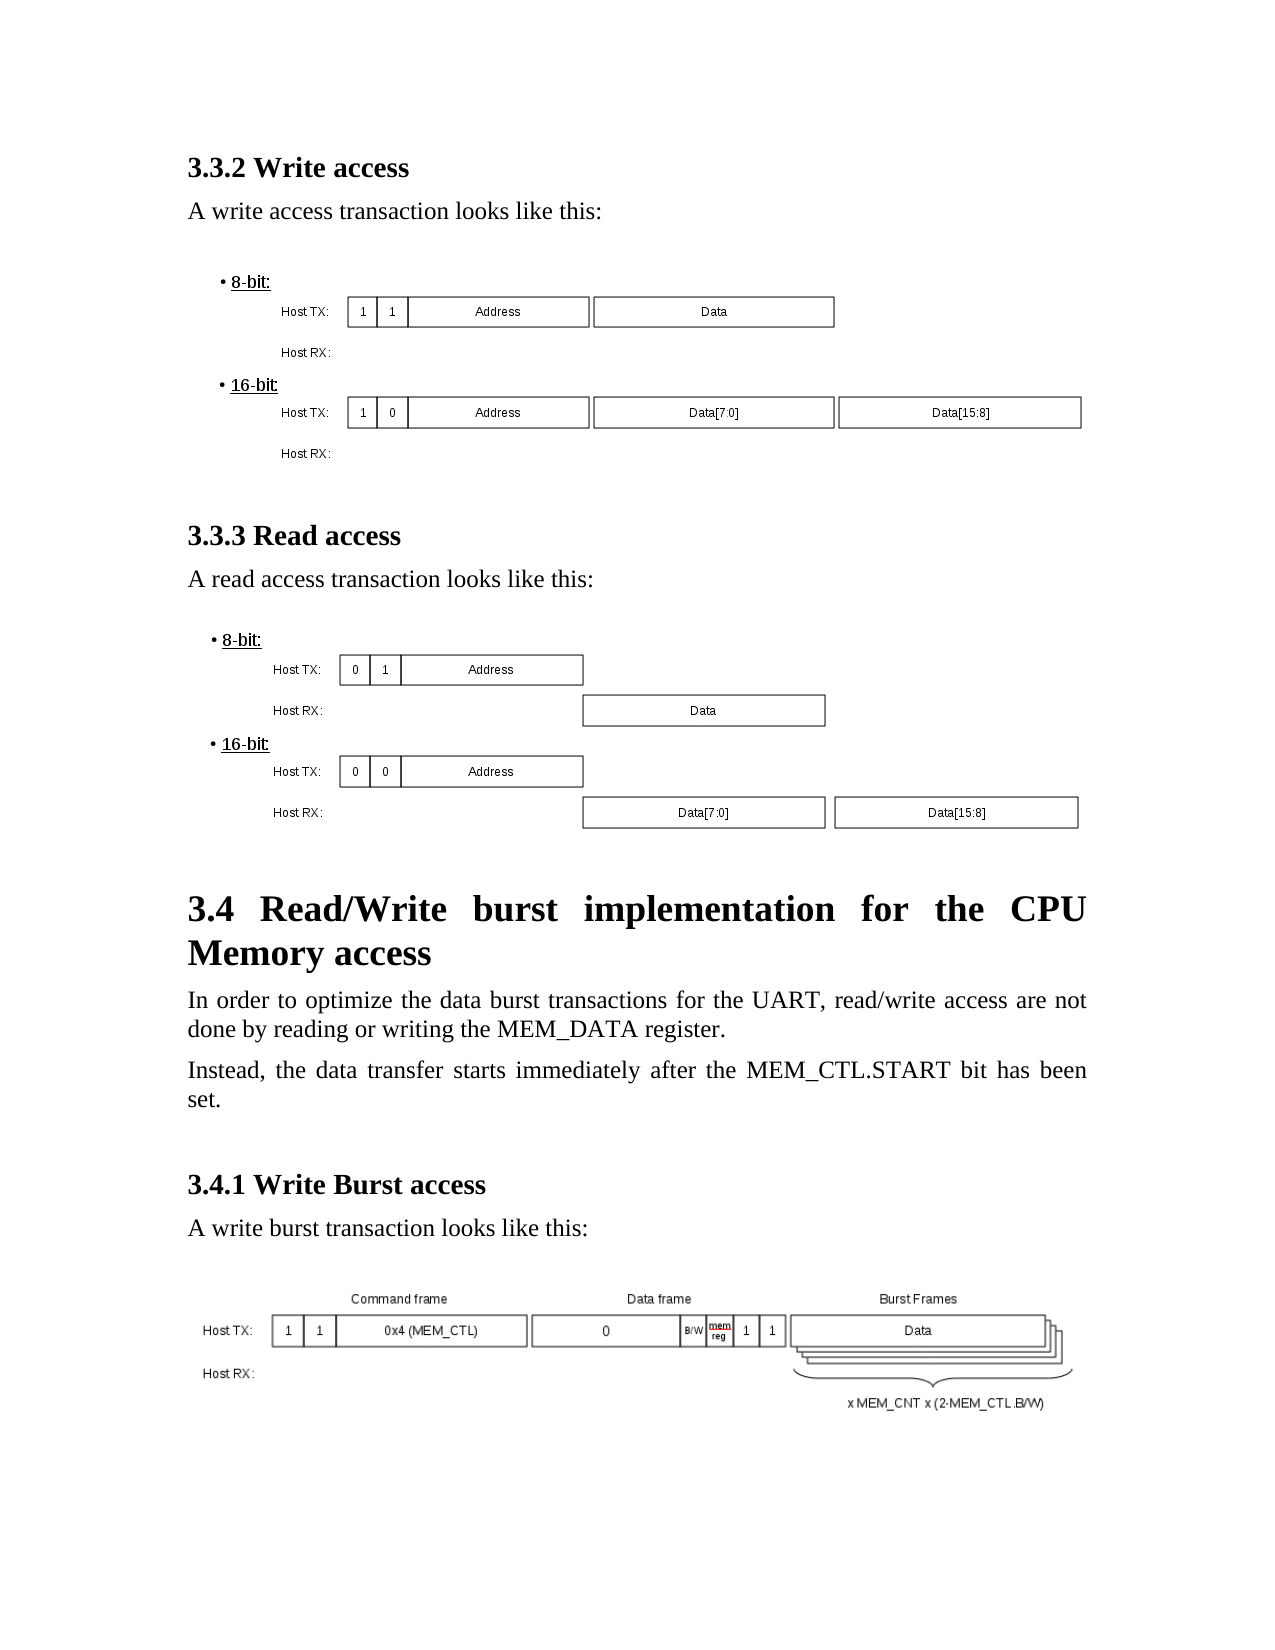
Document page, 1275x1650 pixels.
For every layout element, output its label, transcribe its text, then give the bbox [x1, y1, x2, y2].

picture [187, 622, 1088, 846]
text In order to optimize the data burst transactions for the UART, read/write access are not done by reading or writing the MEM_DATA register. [187, 986, 1088, 1043]
text Instead, the data transfer starts immediately after the MEM_CTL.START bit has been set. [187, 1056, 1088, 1113]
picture [187, 1272, 1088, 1436]
text A write access transaction looks like this: [187, 196, 1088, 225]
picture [187, 255, 1088, 477]
text 3.4 Read/Write burst implementation for the CPU Memory access [187, 887, 1088, 973]
text 3.3.3 Read access [187, 518, 1088, 551]
text A read access transaction looks like this: [187, 564, 1088, 592]
text A write burst transaction looks like this: [187, 1213, 1088, 1242]
text 3.4.1 Write Burst access [187, 1167, 1088, 1200]
text 3.3.2 Write access [187, 150, 1088, 183]
